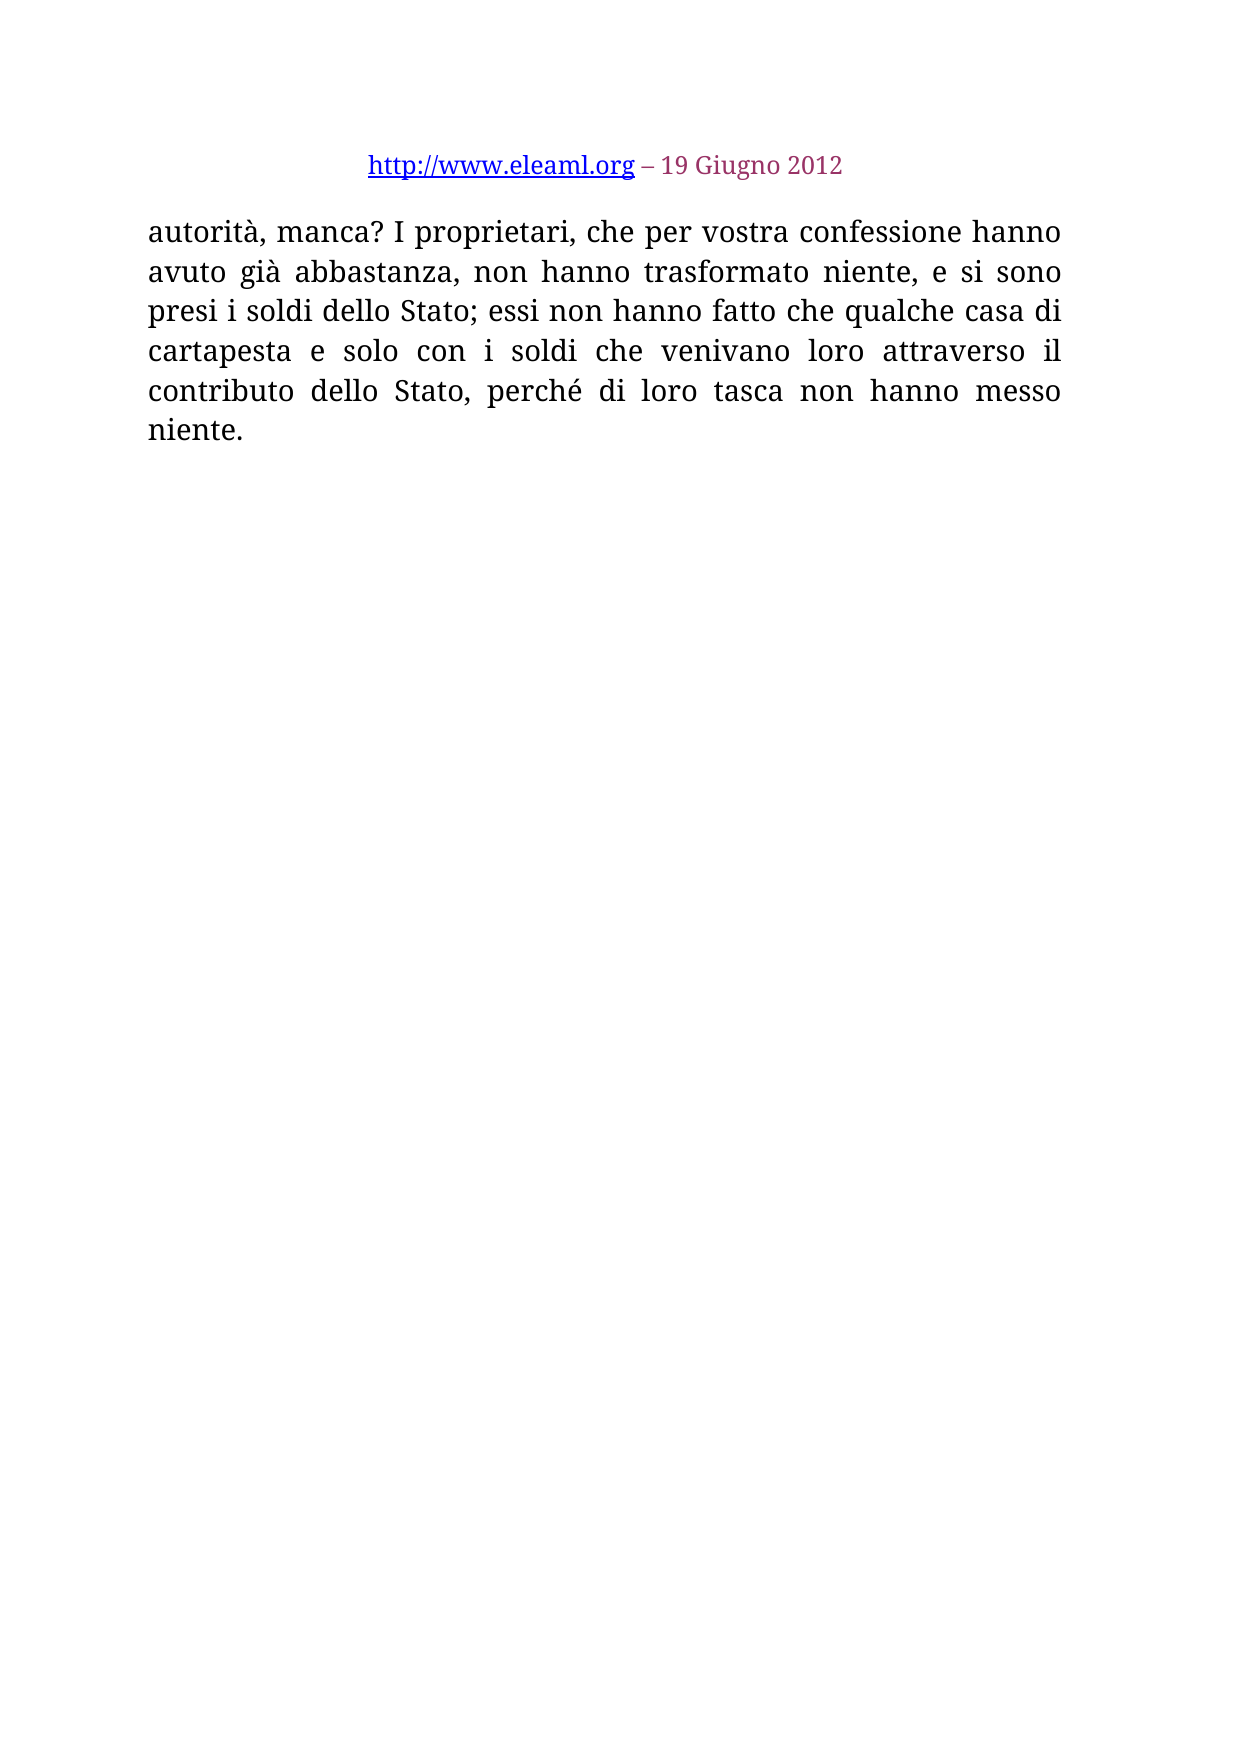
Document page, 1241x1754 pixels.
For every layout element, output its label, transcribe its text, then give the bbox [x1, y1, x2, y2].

text autorità, manca? I proprietari, che per vostra confessione hanno avuto già abbastanza, non hanno trasformato niente, e si sono presi i soldi dello Stato; essi non hanno fatto che qualche casa di cartapesta e solo con i soldi che venivano loro attraverso il contributo dello Stato, perché di loro tasca non hanno messo niente. [148, 211, 1063, 449]
